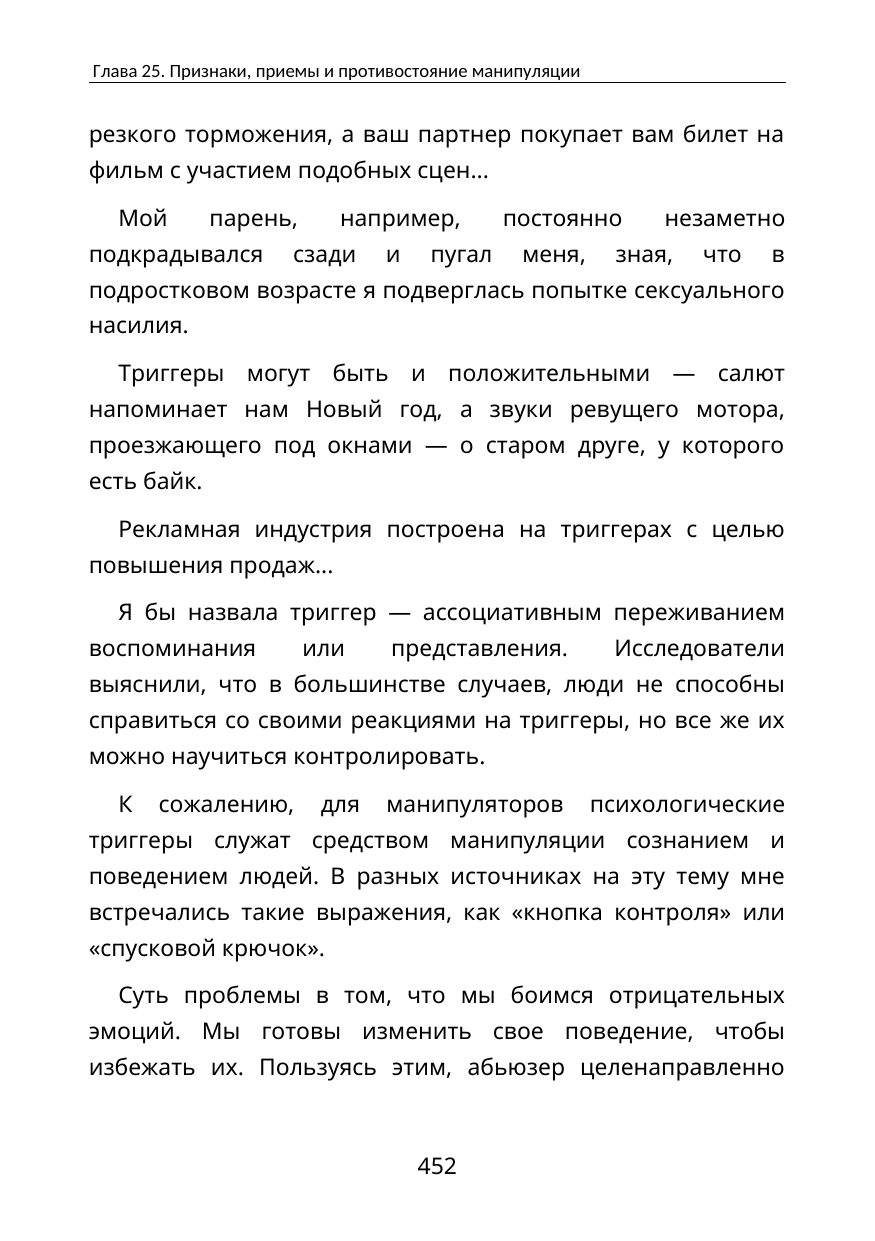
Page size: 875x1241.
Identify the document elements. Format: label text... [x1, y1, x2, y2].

text Мой парень, например, постоянно незаметно подкрадывался сзади и пугал меня, зная, что в подростковом возрасте я подверглась попытке сексуального насилия. [88, 202, 786, 341]
text Триггеры могут быть и положительными — салют напоминает нам Новый год, а звуки ревущего мотора, проезжающего под окнами — о старом друге, у которого есть байк. [88, 357, 786, 496]
text Суть проблемы в том, что мы боимся отрицательных эмоций. Мы готовы изменить свое поведение, чтобы избежать их. Пользуясь этим, абьюзер целенаправленно [88, 979, 786, 1082]
text резкого торможения, а ваш партнер покупает вам билет на фильм с участием подобных сцен... [88, 118, 786, 185]
text Рекламная индустрия построена на триггерах с целью повышения продаж... [88, 513, 786, 580]
text Я бы назвала триггер — ассоциативным переживанием воспоминания или представления. Исследователи выяснили, что в большинстве случаев, люди не способны справиться со своими реакциями на триггеры, но все же их можно научиться контролировать. [88, 596, 786, 771]
text К сожалению, для манипуляторов психологические триггеры служат средством манипуляции сознанием и поведением людей. В разных источниках на эту тему мне встречались такие выражения, как «кнопка контроля» или «спусковой крючок». [88, 788, 786, 963]
